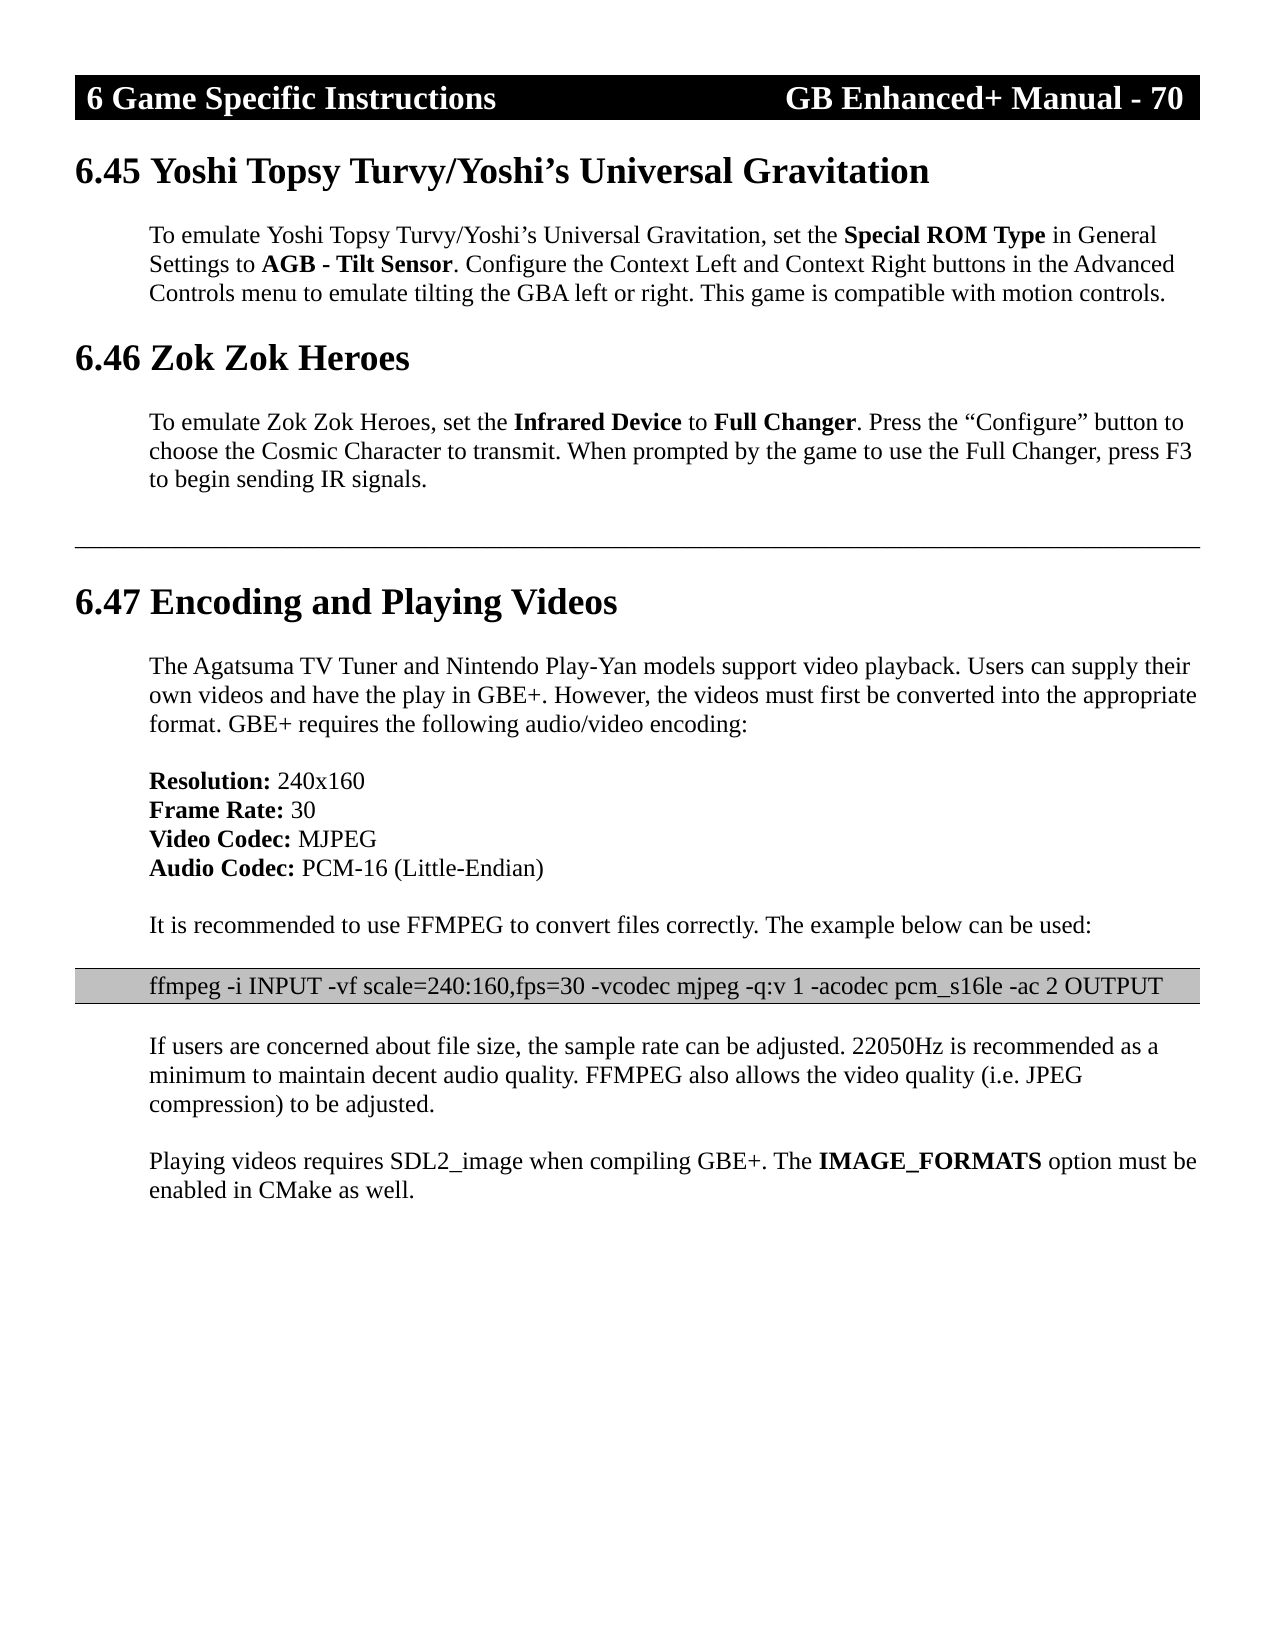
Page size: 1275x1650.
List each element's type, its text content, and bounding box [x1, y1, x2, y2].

text Frame Rate: 30 [75, 795, 1200, 824]
text Audio Codec: PCM-16 (Little-Endian) [75, 853, 1200, 881]
text Resolution: 240x160 [75, 766, 1200, 795]
text Video Codec: MJPEG [75, 824, 1200, 853]
text It is recommended to use FFMPEG to convert files correctly. The example below can be used: [75, 910, 1200, 939]
text __________________________________________________________________________________________ [75, 522, 1200, 547]
text 6.45 Yoshi Topsy Turvy/Yoshi’s Universal Gravitation [75, 148, 1200, 191]
text 6 Game Specific Instructions GB Enhanced+ Manual - 70 [75, 75, 1200, 119]
text To emulate Zok Zok Heroes, set the Infrared Device to Full Changer. Press the “Configure” button to choose the Cosmic Character to transmit. When prompted by the game to use the Full Changer, press F3 to begin sending IR signals. [75, 407, 1200, 493]
text Playing videos requires SDL2_image when compiling GBE+. The IMAGE_FORMATS option must be enabled in CMake as well. [75, 1146, 1200, 1204]
text If users are concerned about file size, the sample rate can be adjusted. 22050Hz is recommended as a minimum to maintain decent audio quality. FFMPEG also allows the video quality (i.e. JPEG compression) to be adjusted. [75, 1031, 1200, 1118]
text The Agatsuma TV Tuner and Nintendo Play-Yan models support video playback. Users can supply their own videos and have the play in GBE+. However, the videos must first be converted into the appropriate format. GBE+ requires the following audio/video encoding: [75, 651, 1200, 738]
text To emulate Yoshi Topsy Turvy/Yoshi’s Universal Gravitation, set the Special ROM Type in General Settings to AGB - Tilt Sensor. Configure the Context Left and Context Right buttons in the Advanced Controls menu to emulate tilting the GBA left or right. This game is compatible with motion controls. [75, 220, 1200, 306]
text 6.46 Zok Zok Heroes [75, 335, 1200, 378]
text 6.47 Encoding and Playing Videos [75, 579, 1200, 623]
text ffmpeg -i INPUT -vf scale=240:160,fps=30 -vcodec mjpeg -q:v 1 -acodec pcm_s16le -ac 2 OUTPUT [75, 969, 1200, 1003]
